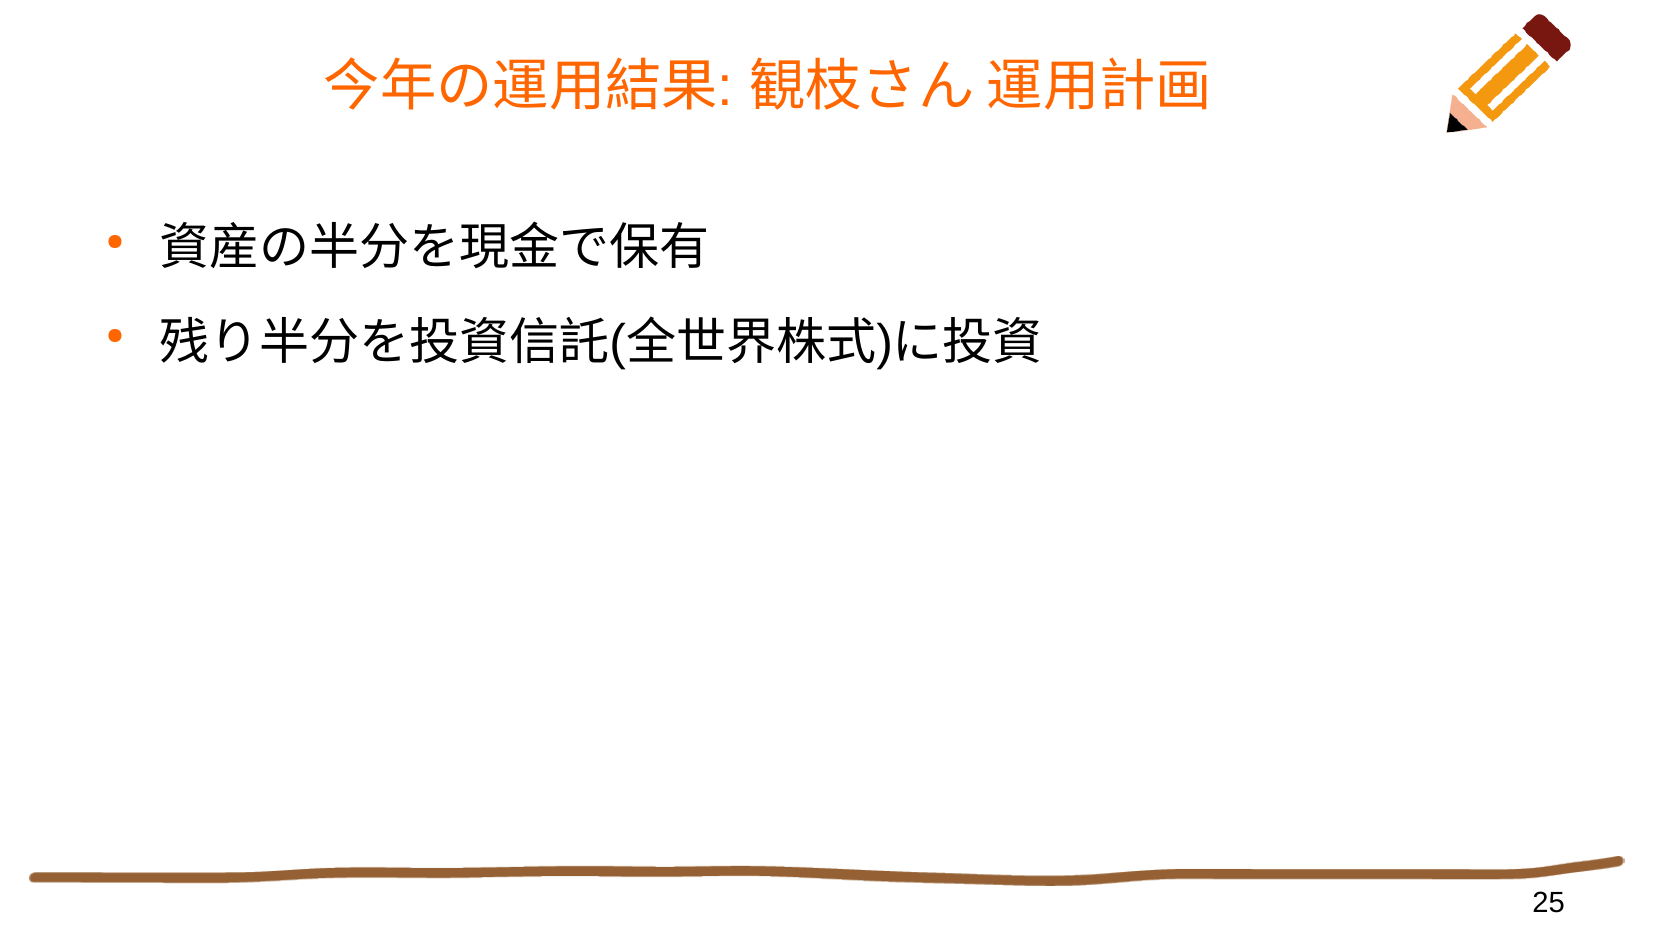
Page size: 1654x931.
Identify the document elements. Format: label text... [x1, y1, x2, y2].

picture [1446, 14, 1571, 133]
title 今年の運用結果: 観枝さん 運用計画 [88, 29, 1447, 133]
list 資産の半分を現金で保有 残り半分を投資信託(全世界株式)に投資 [88, 206, 1576, 857]
picture [29, 856, 1625, 886]
